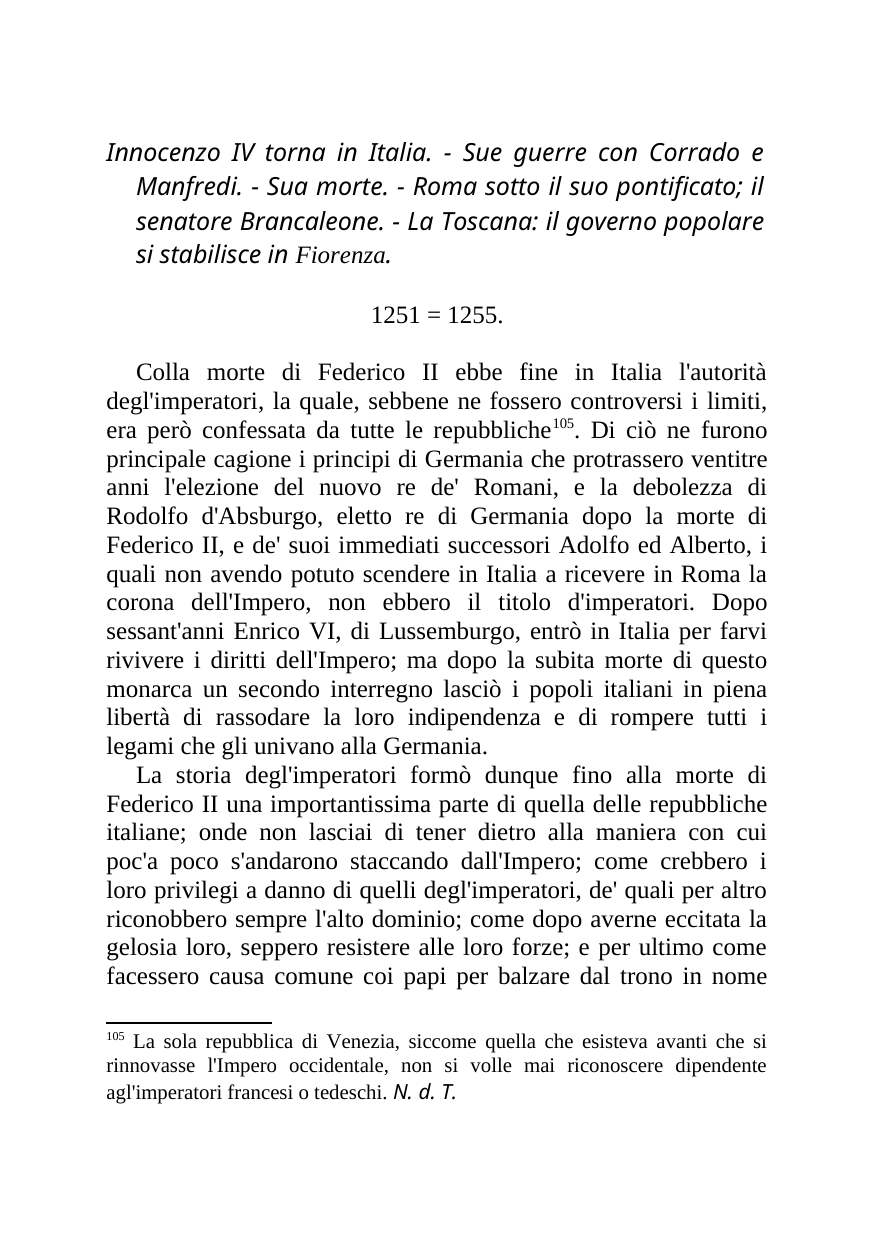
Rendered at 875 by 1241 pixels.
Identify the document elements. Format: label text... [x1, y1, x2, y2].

text Colla morte di Federico II ebbe fine in Italia l'autorità degl'imperatori, la quale, sebbene ne fossero controversi i limiti, era però confessata da tutte le repubbliche. Di ciò ne furono principale cagione i principi di Germania che protrassero ventitre anni l'elezione del nuovo re de' Romani, e la debolezza di Rodolfo d'Absburgo, eletto re di Germania dopo la morte di Federico II, e de' suoi immediati successori Adolfo ed Alberto, i quali non avendo potuto scendere in Italia a ricevere in Roma la corona dell'Impero, non ebbero il titolo d'imperatori. Dopo sessant'anni Enrico VI, di Lussemburgo, entrò in Italia per farvi rivivere i diritti dell'Impero; ma dopo la subita morte di questo monarca un secondo interregno lasciò i popoli italiani in piena libertà di rassodare la loro indipendenza e di rompere tutti i legami che gli univano alla Germania. [106, 357, 768, 760]
text La sola repubblica di Venezia, siccome quella che esisteva avanti che si rinnovasse l'Impero occidentale, non si volle mai riconoscere dipendente agl'imperatori francesi o tedeschi. N. d. T. [106, 1029, 768, 1105]
text 1251 = 1255. [106, 300, 768, 329]
text Innocenzo IV torna in Italia. - Sue guerre con Corrado e Manfredi. - Sua morte. - Roma sotto il suo pontificato; il senatore Brancaleone. - La Toscana: il governo popolare si stabilisce in Fiorenza. [106, 135, 768, 271]
text La storia degl'imperatori formò dunque fino alla morte di Federico II una importantissima parte di quella delle repubbliche italiane; onde non lasciai di tener dietro alla maniera con cui poc'a poco s'andarono staccando dall'Impero; come crebbero i loro privilegi a danno di quelli degl'imperatori, de' quali per altro riconobbero sempre l'alto dominio; come dopo averne eccitata la gelosia loro, seppero resistere alle loro forze; e per ultimo come facessero causa comune coi papi per balzare dal trono in nome [106, 760, 768, 990]
